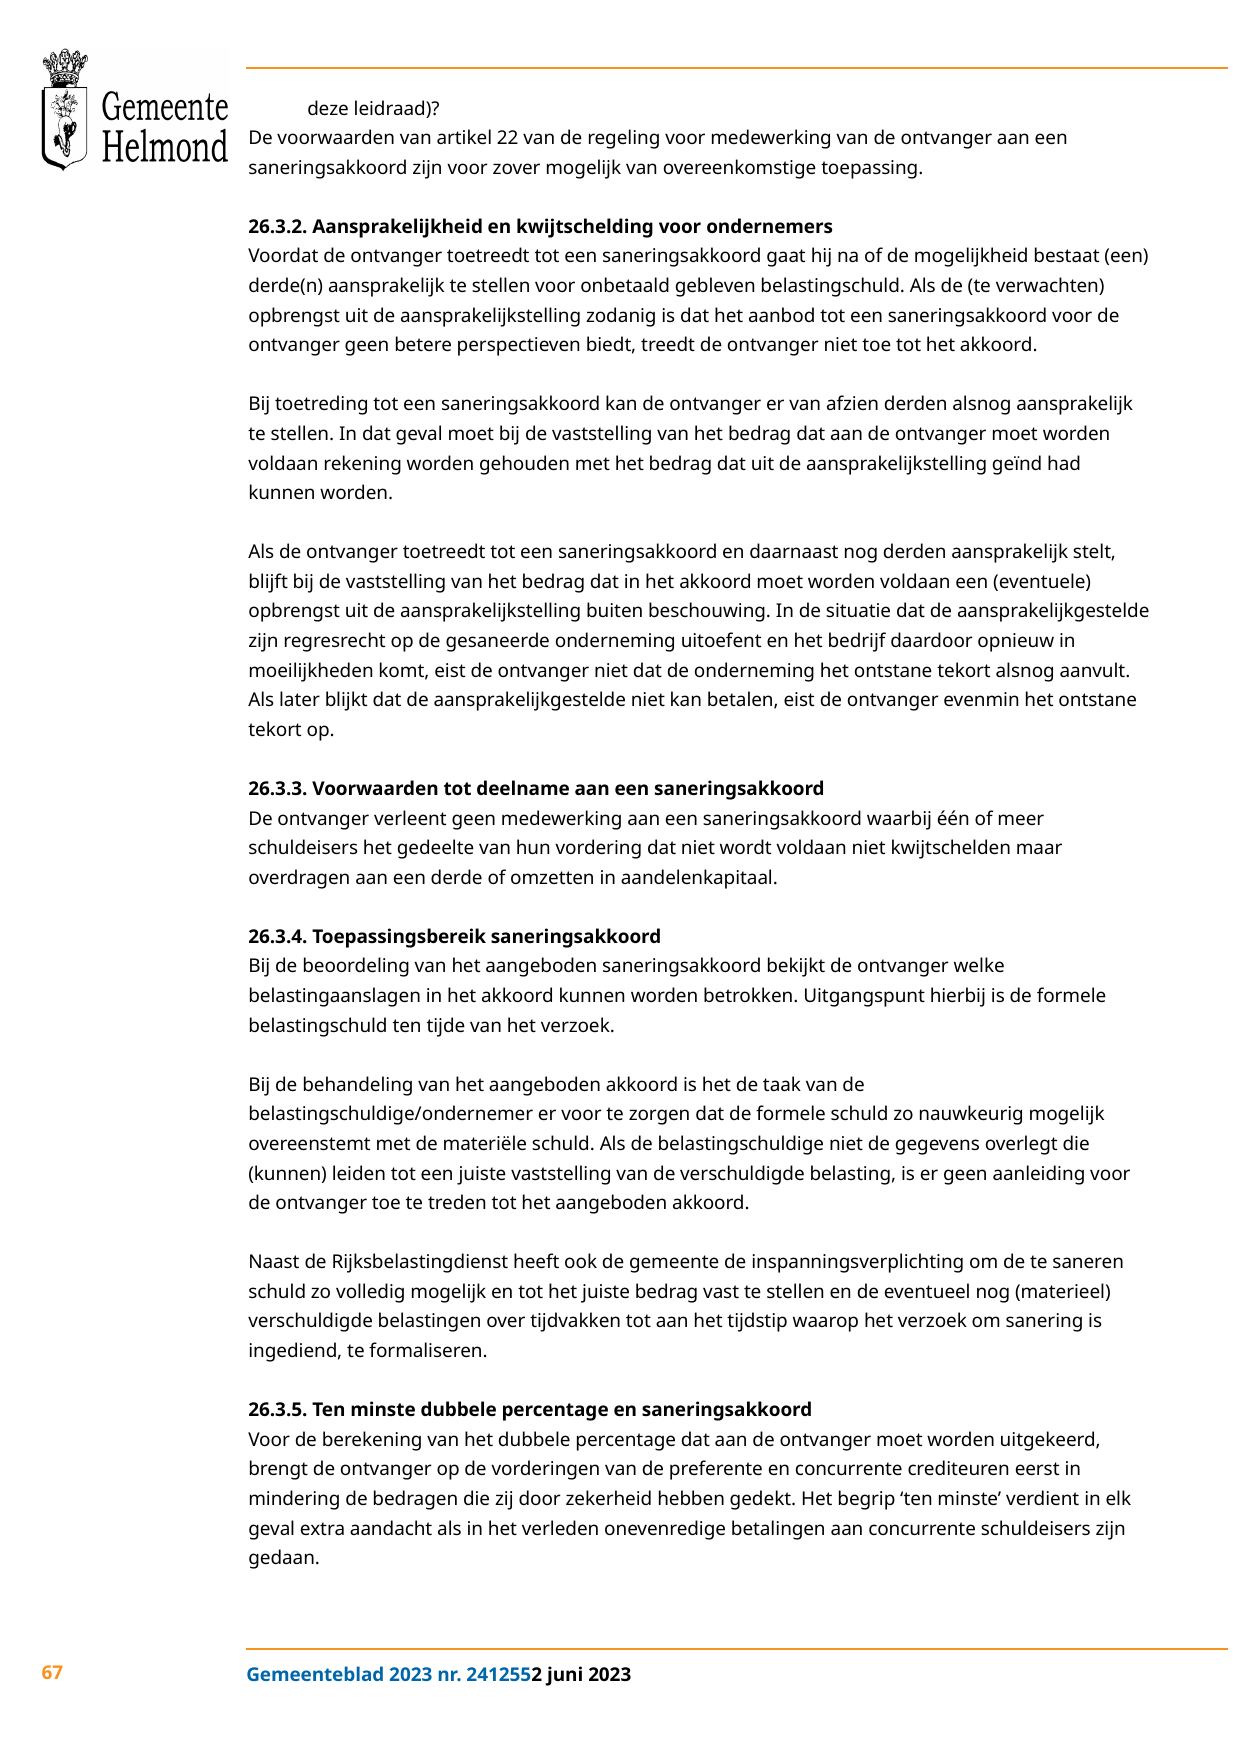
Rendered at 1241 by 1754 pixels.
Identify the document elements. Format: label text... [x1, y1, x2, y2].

text De voorwaarden van artikel 22 van de regeling voor medewerking van de ontvanger aan een saneringsakkoord zijn voor zover mogelijk van overeenkomstige toepassing. [248, 124, 1152, 180]
text Bij de behandeling van het aangeboden akkoord is het de taak van de belastingschuldige/ondernemer er voor te zorgen dat de formele schuld zo nauwkeurig mogelijk overeenstemt met de materiële schuld. Als de belastingschuldige niet de gegevens overlegt die (kunnen) leiden tot een juiste vaststelling van de verschuldigde belasting, is er geen aanleiding voor de ontvanger toe te treden tot het aangeboden akkoord. [248, 1071, 1152, 1215]
text Voordat de ontvanger toetreedt tot een saneringsakkoord gaat hij na of de mogelijkheid bestaat (een) derde(n) aansprakelijk te stellen voor onbetaald gebleven belastingschuld. Als de (te verwachten) opbrengst uit de aansprakelijkstelling zodanig is dat het aanbod tot een saneringsakkoord voor de ontvanger geen betere perspectieven biedt, treedt de ontvanger niet toe tot het akkoord. [248, 243, 1152, 357]
text 26.3.2. Aansprakelijkheid en kwijtschelding voor ondernemers [248, 213, 1152, 239]
text Naast de Rijksbelastingdienst heeft ook de gemeente de inspanningsverplichting om de te saneren schuld zo volledig mogelijk en tot het juiste bedrag vast te stellen en de eventueel nog (materieel) verschuldigde belastingen over tijdvakken tot aan het tijdstip waarop het verzoek om sanering is ingediend, te formaliseren. [248, 1248, 1152, 1363]
text 26.3.3. Voorwaarden tot deelname aan een saneringsakkoord [248, 775, 1152, 801]
text 26.3.5. Ten minste dubbele percentage en saneringsakkoord [248, 1396, 1152, 1422]
text Bij de beoordeling van het aangeboden saneringsakkoord bekijkt de ontvanger welke belastingaanslagen in het akkoord kunnen worden betrokken. Uitgangspunt hierbij is de formele belastingschuld ten tijde van het verzoek. [248, 953, 1152, 1038]
picture [41, 47, 231, 172]
text 26.3.4. Toepassingsbereik saneringsakkoord [248, 923, 1152, 949]
list deze leidraad)? [248, 95, 1152, 121]
text Voor de berekening van het dubbele percentage dat aan de ontvanger moet worden uitgekeerd, brengt de ontvanger op de vorderingen van de preferente en concurrente crediteuren eerst in mindering de bedragen die zij door zekerheid hebben gedekt. Het begrip ‘ten minste’ verdient in elk geval extra aandacht als in het verleden onevenredige betalingen aan concurrente schuldeisers zijn gedaan. [248, 1426, 1152, 1570]
text Als de ontvanger toetreedt tot een saneringsakkoord en daarnaast nog derden aansprakelijk stelt, blijft bij de vaststelling van het bedrag dat in het akkoord moet worden voldaan een (eventuele) opbrengst uit de aansprakelijkstelling buiten beschouwing. In de situatie dat de aansprakelijkgestelde zijn regresrecht op de gesaneerde onderneming uitoefent en het bedrijf daardoor opnieuw in moeilijkheden komt, eist de ontvanger niet dat de onderneming het ontstane tekort alsnog aanvult. Als later blijkt dat de aansprakelijkgestelde niet kan betalen, eist de ontvanger evenmin het ontstane tekort op. [248, 538, 1152, 742]
text Bij toetreding tot een saneringsakkoord kan de ontvanger er van afzien derden alsnog aansprakelijk te stellen. In dat geval moet bij de vaststelling van het bedrag dat aan de ontvanger moet worden voldaan rekening worden gehouden met het bedrag dat uit de aansprakelijkstelling geïnd had kunnen worden. [248, 391, 1152, 505]
text De ontvanger verleent geen medewerking aan een saneringsakkoord waarbij één of meer schuldeisers het gedeelte van hun vordering dat niet wordt voldaan niet kwijtschelden maar overdragen aan een derde of omzetten in aandelenkapitaal. [248, 805, 1152, 890]
